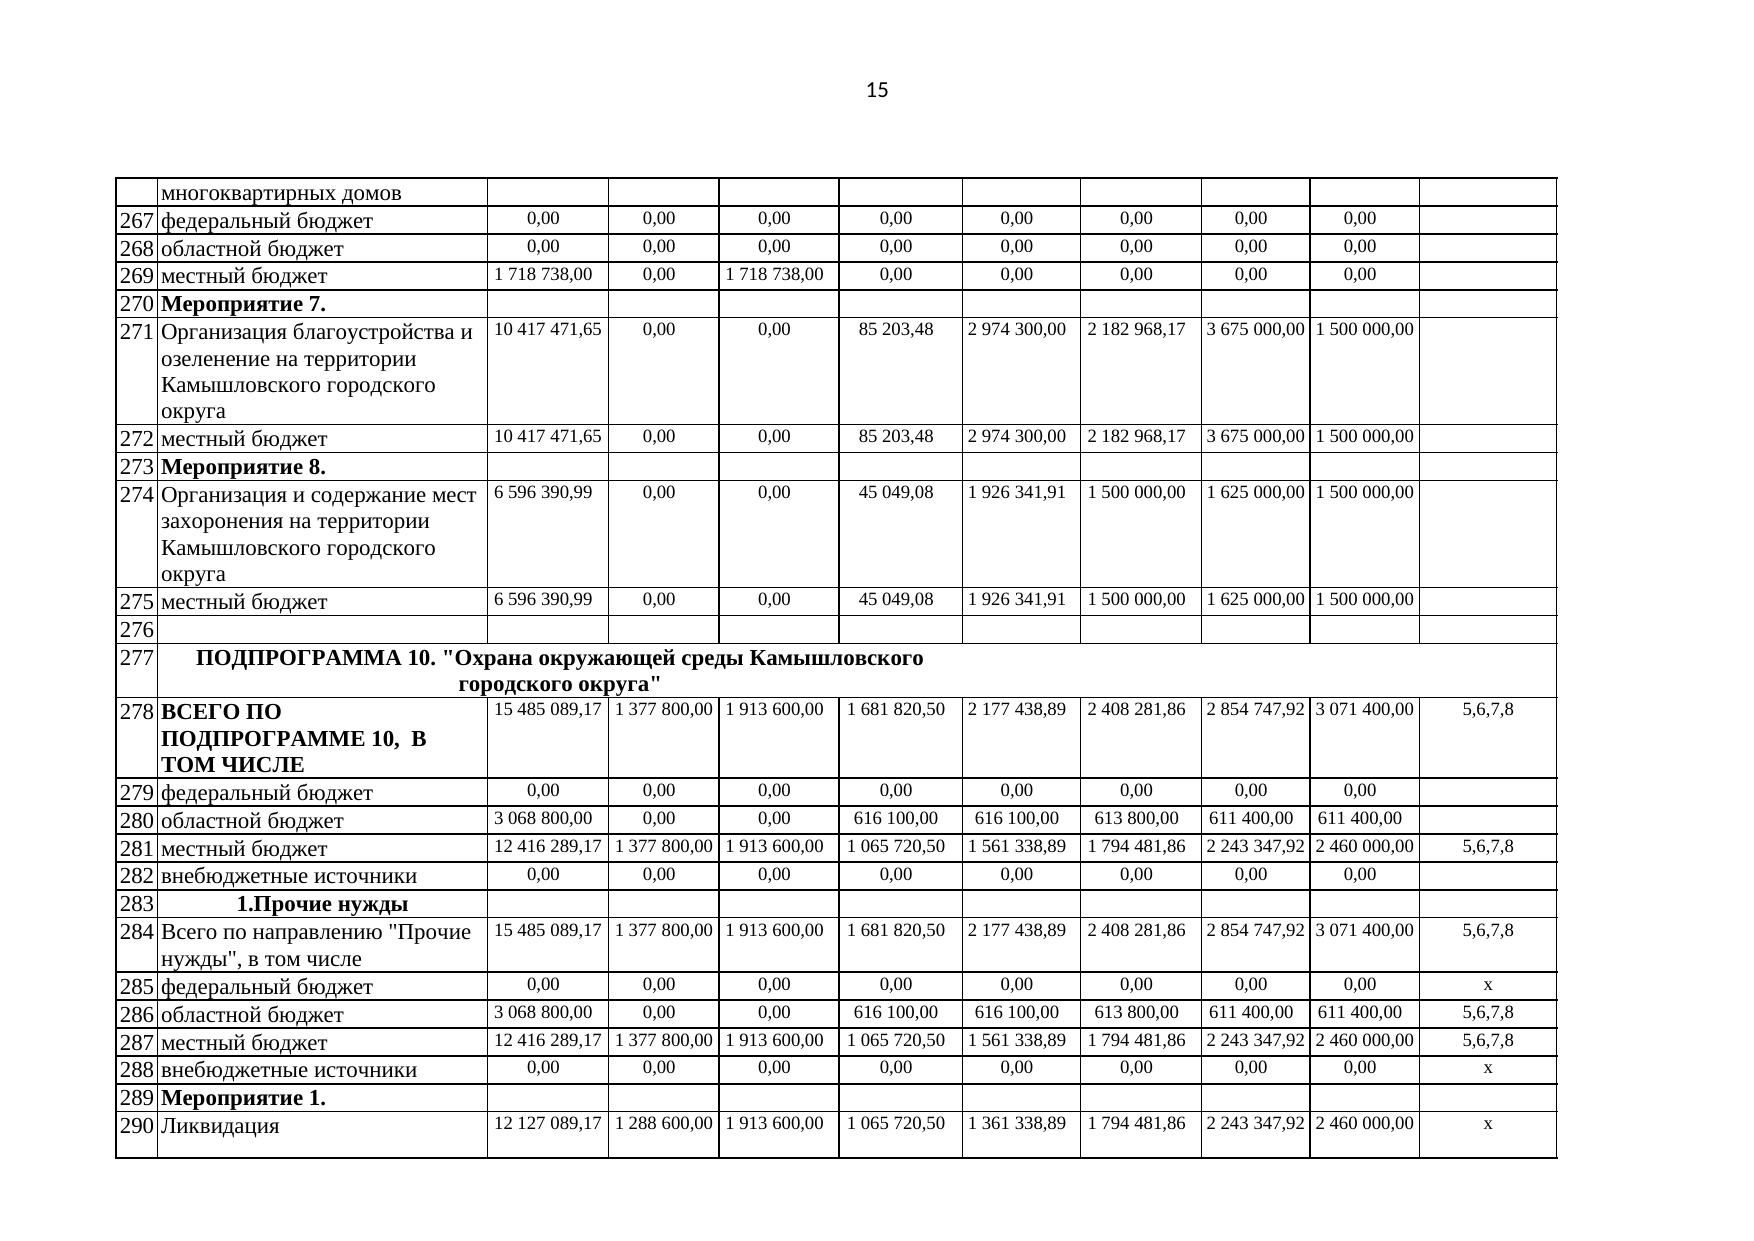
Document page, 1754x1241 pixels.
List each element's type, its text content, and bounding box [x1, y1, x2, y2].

table_cell 0,00 [720, 318, 838, 424]
table_cell [963, 1085, 1080, 1111]
table_cell 1 794 481,86 [1081, 1112, 1201, 1157]
table_cell 0,00 [488, 207, 608, 233]
table_cell 1 913 600,00 [720, 918, 838, 971]
table_cell Организация и содержание мест захоронения на территории Камышловского городского округа [158, 481, 487, 587]
table_cell 0,00 [609, 807, 718, 833]
table_cell 3 675 000,00 [1202, 318, 1309, 424]
table_cell 0,00 [1081, 1057, 1201, 1083]
table_cell 284 [117, 918, 157, 971]
table_cell 611 400,00 [1311, 807, 1419, 833]
table_cell [1420, 779, 1556, 805]
table_cell 1 794 481,86 [1081, 1029, 1201, 1055]
table_cell 0,00 [609, 425, 718, 452]
table_cell 0,00 [1311, 207, 1419, 233]
table_cell 0,00 [609, 318, 718, 424]
table_cell 0,00 [1311, 973, 1419, 999]
table_cell 0,00 [1202, 235, 1309, 261]
table_cell [720, 179, 838, 205]
table_cell [1310, 644, 1419, 697]
table_cell 1 561 338,89 [963, 1029, 1080, 1055]
table_cell 1 913 600,00 [720, 835, 838, 861]
table_cell 3 071 400,00 [1311, 698, 1419, 777]
table_cell 1 913 600,00 [720, 1112, 838, 1157]
table_cell [1081, 179, 1201, 205]
table_cell [840, 179, 962, 205]
table_cell [1081, 891, 1201, 917]
table_cell 286 [117, 1001, 157, 1027]
table_cell [1311, 616, 1419, 642]
table_cell x [1420, 973, 1556, 999]
table_cell [488, 453, 608, 479]
table_cell 0,00 [1081, 235, 1201, 261]
table_cell 290 [117, 1112, 157, 1157]
table_cell [1420, 891, 1556, 917]
table_cell местный бюджет [158, 263, 487, 289]
table_cell [963, 891, 1080, 917]
table_cell 1 926 341,91 [963, 588, 1080, 614]
table_cell 0,00 [609, 263, 718, 289]
table_cell 1 718 738,00 [488, 263, 608, 289]
table_cell многоквартирных домов [158, 179, 487, 205]
table_cell 0,00 [1081, 863, 1201, 889]
table_cell [1202, 644, 1310, 697]
table_cell [1081, 453, 1201, 479]
table_cell Мероприятие 8. [158, 453, 487, 479]
table_cell 0,00 [1081, 973, 1201, 999]
table_cell 0,00 [1202, 779, 1309, 805]
table_cell 279 [117, 779, 157, 805]
table_cell 2 177 438,89 [963, 698, 1080, 777]
table_cell 271 [117, 318, 157, 424]
table_cell 2 854 747,92 [1202, 918, 1309, 971]
table_cell [963, 291, 1080, 317]
table_cell 0,00 [840, 863, 962, 889]
table_cell 0,00 [609, 235, 718, 261]
table_cell 1 377 800,00 [609, 918, 718, 971]
table_cell [609, 179, 718, 205]
table_cell [1202, 1085, 1309, 1111]
table_cell 1 926 341,91 [963, 481, 1080, 587]
table_cell [1420, 807, 1556, 833]
table_cell 2 182 968,17 [1081, 425, 1201, 452]
table_cell 0,00 [720, 779, 838, 805]
table_cell 0,00 [609, 207, 718, 233]
table_cell [609, 616, 718, 642]
table_cell Мероприятие 1. [158, 1085, 487, 1111]
table_cell 12 416 289,17 [488, 835, 608, 861]
table_cell [609, 291, 718, 317]
table_cell 2 460 000,00 [1311, 1112, 1419, 1157]
table_cell [1081, 291, 1201, 317]
table_cell [1311, 453, 1419, 479]
table_cell 1 500 000,00 [1081, 481, 1201, 587]
table_cell 273 [117, 453, 157, 479]
table_cell внебюджетные источники [158, 1057, 487, 1083]
table_cell 0,00 [720, 1057, 838, 1083]
table_cell 616 100,00 [963, 807, 1080, 833]
table_cell федеральный бюджет [158, 779, 487, 805]
table_cell 611 400,00 [1202, 807, 1309, 833]
table_cell 5,6,7,8 [1420, 698, 1556, 777]
table_cell 1 500 000,00 [1311, 481, 1419, 587]
table_cell [158, 616, 487, 642]
table_cell 1 065 720,50 [840, 1029, 962, 1055]
table_cell 0,00 [609, 863, 718, 889]
table_cell 2 177 438,89 [963, 918, 1080, 971]
table_cell [488, 291, 608, 317]
table_cell 5,6,7,8 [1420, 835, 1556, 861]
table_cell Всего по направлению "Прочие нужды", в том числе [158, 918, 487, 971]
table_cell 1 625 000,00 [1202, 588, 1309, 614]
table_cell 1 065 720,50 [840, 1112, 962, 1157]
table_cell внебюджетные источники [158, 863, 487, 889]
table_cell 613 800,00 [1081, 1001, 1201, 1027]
table_cell областной бюджет [158, 1001, 487, 1027]
table_cell 616 100,00 [963, 1001, 1080, 1027]
table_cell 0,00 [609, 1057, 718, 1083]
table_cell 1 377 800,00 [609, 1029, 718, 1055]
table_cell [1420, 481, 1556, 587]
table_cell 0,00 [840, 263, 962, 289]
table_cell 6 596 390,99 [488, 481, 608, 587]
table_cell Ликвидация [158, 1112, 487, 1157]
table_cell 1 500 000,00 [1311, 588, 1419, 614]
table_cell [1420, 863, 1556, 889]
table_cell 0,00 [963, 1057, 1080, 1083]
table_cell 3 675 000,00 [1202, 425, 1309, 452]
table_cell 285 [117, 973, 157, 999]
table_cell 12 416 289,17 [488, 1029, 608, 1055]
table_cell 616 100,00 [840, 807, 962, 833]
table_cell 272 [117, 425, 157, 452]
table_cell [720, 291, 838, 317]
table_cell 282 [117, 863, 157, 889]
table_cell 1 794 481,86 [1081, 835, 1201, 861]
table_cell 0,00 [609, 1001, 718, 1027]
table_cell 0,00 [840, 973, 962, 999]
table_cell федеральный бюджет [158, 973, 487, 999]
table_cell [1081, 616, 1201, 642]
table_cell 0,00 [720, 807, 838, 833]
table_cell 2 974 300,00 [963, 425, 1080, 452]
table_cell 0,00 [609, 588, 718, 614]
table_cell 1 913 600,00 [720, 698, 838, 777]
table_cell 45 049,08 [840, 588, 962, 614]
table_cell [1420, 207, 1556, 233]
table_cell 15 485 089,17 [488, 698, 608, 777]
table_cell [840, 891, 962, 917]
table_cell 1 361 338,89 [963, 1112, 1080, 1157]
table_cell 276 [117, 616, 157, 642]
table_cell местный бюджет [158, 1029, 487, 1055]
table_cell 0,00 [1202, 263, 1309, 289]
table_cell 0,00 [1311, 235, 1419, 261]
table_cell 0,00 [840, 235, 962, 261]
table_cell [1420, 616, 1556, 642]
table_cell 5,6,7,8 [1420, 1001, 1556, 1027]
table_cell 0,00 [963, 973, 1080, 999]
table_cell [962, 644, 1081, 697]
table_cell 0,00 [963, 207, 1080, 233]
table_cell 0,00 [1311, 263, 1419, 289]
table_cell 45 049,08 [840, 481, 962, 587]
table_cell [1420, 1085, 1556, 1111]
table_cell 277 [117, 644, 157, 697]
table_cell 0,00 [963, 235, 1080, 261]
table_cell 0,00 [720, 425, 838, 452]
table_cell 0,00 [1081, 263, 1201, 289]
table_cell 5,6,7,8 [1420, 918, 1556, 971]
table_cell 274 [117, 481, 157, 587]
table_cell 3 068 800,00 [488, 1001, 608, 1027]
table_cell [1419, 644, 1556, 697]
table_cell 0,00 [840, 1057, 962, 1083]
table_cell [1202, 616, 1309, 642]
table_cell [1202, 179, 1309, 205]
table_cell 0,00 [720, 1001, 838, 1027]
table_cell 15 485 089,17 [488, 918, 608, 971]
table_cell [1420, 263, 1556, 289]
table_cell [1202, 891, 1309, 917]
table_cell 2 182 968,17 [1081, 318, 1201, 424]
table_cell 2 243 347,92 [1202, 1029, 1309, 1055]
table_cell [840, 616, 962, 642]
table_cell 0,00 [488, 1057, 608, 1083]
table_cell 0,00 [840, 207, 962, 233]
table_cell 0,00 [720, 235, 838, 261]
table_cell 289 [117, 1085, 157, 1111]
table_cell 0,00 [1311, 863, 1419, 889]
table_cell областной бюджет [158, 807, 487, 833]
table_cell 5,6,7,8 [1420, 1029, 1556, 1055]
table_cell [1420, 588, 1556, 614]
table_cell [1420, 453, 1556, 479]
table_cell 1 377 800,00 [609, 835, 718, 861]
table_cell 12 127 089,17 [488, 1112, 608, 1157]
table_cell 0,00 [963, 263, 1080, 289]
table_cell 268 [117, 235, 157, 261]
table_cell 0,00 [1202, 1057, 1309, 1083]
table_cell федеральный бюджет [158, 207, 487, 233]
table_cell 275 [117, 588, 157, 614]
table_cell 10 417 471,65 [488, 425, 608, 452]
table_cell 1 625 000,00 [1202, 481, 1309, 587]
table_cell 1 500 000,00 [1081, 588, 1201, 614]
table_cell 278 [117, 698, 157, 777]
table_cell x [1420, 1057, 1556, 1083]
table_cell [1420, 318, 1556, 424]
table_cell 0,00 [1202, 207, 1309, 233]
table_cell [1311, 179, 1419, 205]
table_cell 1 681 820,50 [840, 698, 962, 777]
table_cell [1202, 453, 1309, 479]
table_cell [840, 453, 962, 479]
table_cell 0,00 [488, 863, 608, 889]
table_cell 0,00 [488, 235, 608, 261]
table_cell 2 408 281,86 [1081, 918, 1201, 971]
table_cell 611 400,00 [1202, 1001, 1309, 1027]
table_cell 616 100,00 [840, 1001, 962, 1027]
table_cell [1420, 291, 1556, 317]
table_cell 1 288 600,00 [609, 1112, 718, 1157]
table_cell 0,00 [488, 973, 608, 999]
table_cell 280 [117, 807, 157, 833]
table_cell 0,00 [720, 207, 838, 233]
table_cell 2 243 347,92 [1202, 1112, 1309, 1157]
table_cell 0,00 [609, 481, 718, 587]
table_cell 269 [117, 263, 157, 289]
table_cell 1.Прочие нужды [158, 891, 487, 917]
table_cell 0,00 [609, 779, 718, 805]
table_cell [840, 1085, 962, 1111]
table_cell [720, 453, 838, 479]
table_cell [609, 891, 718, 917]
table_cell ВСЕГО ПО ПОДПРОГРАММЕ 10, В ТОМ ЧИСЛЕ [158, 698, 487, 777]
table_cell [609, 1085, 718, 1111]
table_cell [488, 179, 608, 205]
table_cell [963, 179, 1080, 205]
table_cell [1311, 291, 1419, 317]
table_cell [1311, 1085, 1419, 1111]
table_cell 1 561 338,89 [963, 835, 1080, 861]
table_cell 613 800,00 [1081, 807, 1201, 833]
table_cell 2 243 347,92 [1202, 835, 1309, 861]
table_cell 2 854 747,92 [1202, 698, 1309, 777]
table_cell 2 974 300,00 [963, 318, 1080, 424]
table_cell 10 417 471,65 [488, 318, 608, 424]
table_cell [488, 891, 608, 917]
table_cell 0,00 [720, 481, 838, 587]
table_cell 2 460 000,00 [1311, 835, 1419, 861]
table_cell 1 718 738,00 [720, 263, 838, 289]
table_cell 1 377 800,00 [609, 698, 718, 777]
table_cell 0,00 [1202, 973, 1309, 999]
table_cell [720, 1085, 838, 1111]
table_cell 283 [117, 891, 157, 917]
table_cell х [1420, 1112, 1556, 1157]
table_cell 288 [117, 1057, 157, 1083]
table_cell [963, 616, 1080, 642]
table_cell Мероприятие 7. [158, 291, 487, 317]
table_cell 85 203,48 [840, 318, 962, 424]
table_cell 0,00 [1081, 207, 1201, 233]
table_cell 1 500 000,00 [1311, 425, 1419, 452]
table_cell 1 913 600,00 [720, 1029, 838, 1055]
table_cell 0,00 [609, 973, 718, 999]
table_cell [609, 453, 718, 479]
table_cell 270 [117, 291, 157, 317]
table_cell 0,00 [1311, 1057, 1419, 1083]
table_cell 0,00 [963, 863, 1080, 889]
table_cell 0,00 [720, 588, 838, 614]
table_cell [488, 616, 608, 642]
table_cell 2 460 000,00 [1311, 1029, 1419, 1055]
table_cell 0,00 [488, 779, 608, 805]
table_cell 85 203,48 [840, 425, 962, 452]
table_cell [1081, 644, 1202, 697]
table_cell 3 068 800,00 [488, 807, 608, 833]
table_cell [1081, 1085, 1201, 1111]
table_cell 1 065 720,50 [840, 835, 962, 861]
table_cell 1 500 000,00 [1311, 318, 1419, 424]
table_cell Организация благоустройства и озеленение на территории Камышловского городского округа [158, 318, 487, 424]
table_cell [1202, 291, 1309, 317]
table_cell [720, 616, 838, 642]
table_cell [720, 891, 838, 917]
table_cell ПОДПРОГРАММА 10. "Охрана окружающей среды Камышловского городского округа" [158, 644, 962, 697]
table_cell областной бюджет [158, 235, 487, 261]
table_cell [840, 291, 962, 317]
table_cell [488, 1085, 608, 1111]
table_cell [117, 179, 157, 205]
table_cell 0,00 [1081, 779, 1201, 805]
table_cell [1420, 235, 1556, 261]
table_cell 0,00 [1202, 863, 1309, 889]
table_cell местный бюджет [158, 425, 487, 452]
table_cell местный бюджет [158, 588, 487, 614]
table_cell 0,00 [720, 863, 838, 889]
table_cell [1311, 891, 1419, 917]
table_cell [1420, 179, 1556, 205]
table_cell [963, 453, 1080, 479]
table_cell 6 596 390,99 [488, 588, 608, 614]
table_cell 267 [117, 207, 157, 233]
table_cell 611 400,00 [1311, 1001, 1419, 1027]
table_cell [1420, 425, 1556, 452]
table_cell 3 071 400,00 [1311, 918, 1419, 971]
table_cell 287 [117, 1029, 157, 1055]
table_cell 2 408 281,86 [1081, 698, 1201, 777]
table_cell 0,00 [963, 779, 1080, 805]
table_cell 281 [117, 835, 157, 861]
table_cell 0,00 [1311, 779, 1419, 805]
table_cell 0,00 [720, 973, 838, 999]
table_cell 1 681 820,50 [840, 918, 962, 971]
table_cell 0,00 [840, 779, 962, 805]
table_cell местный бюджет [158, 835, 487, 861]
